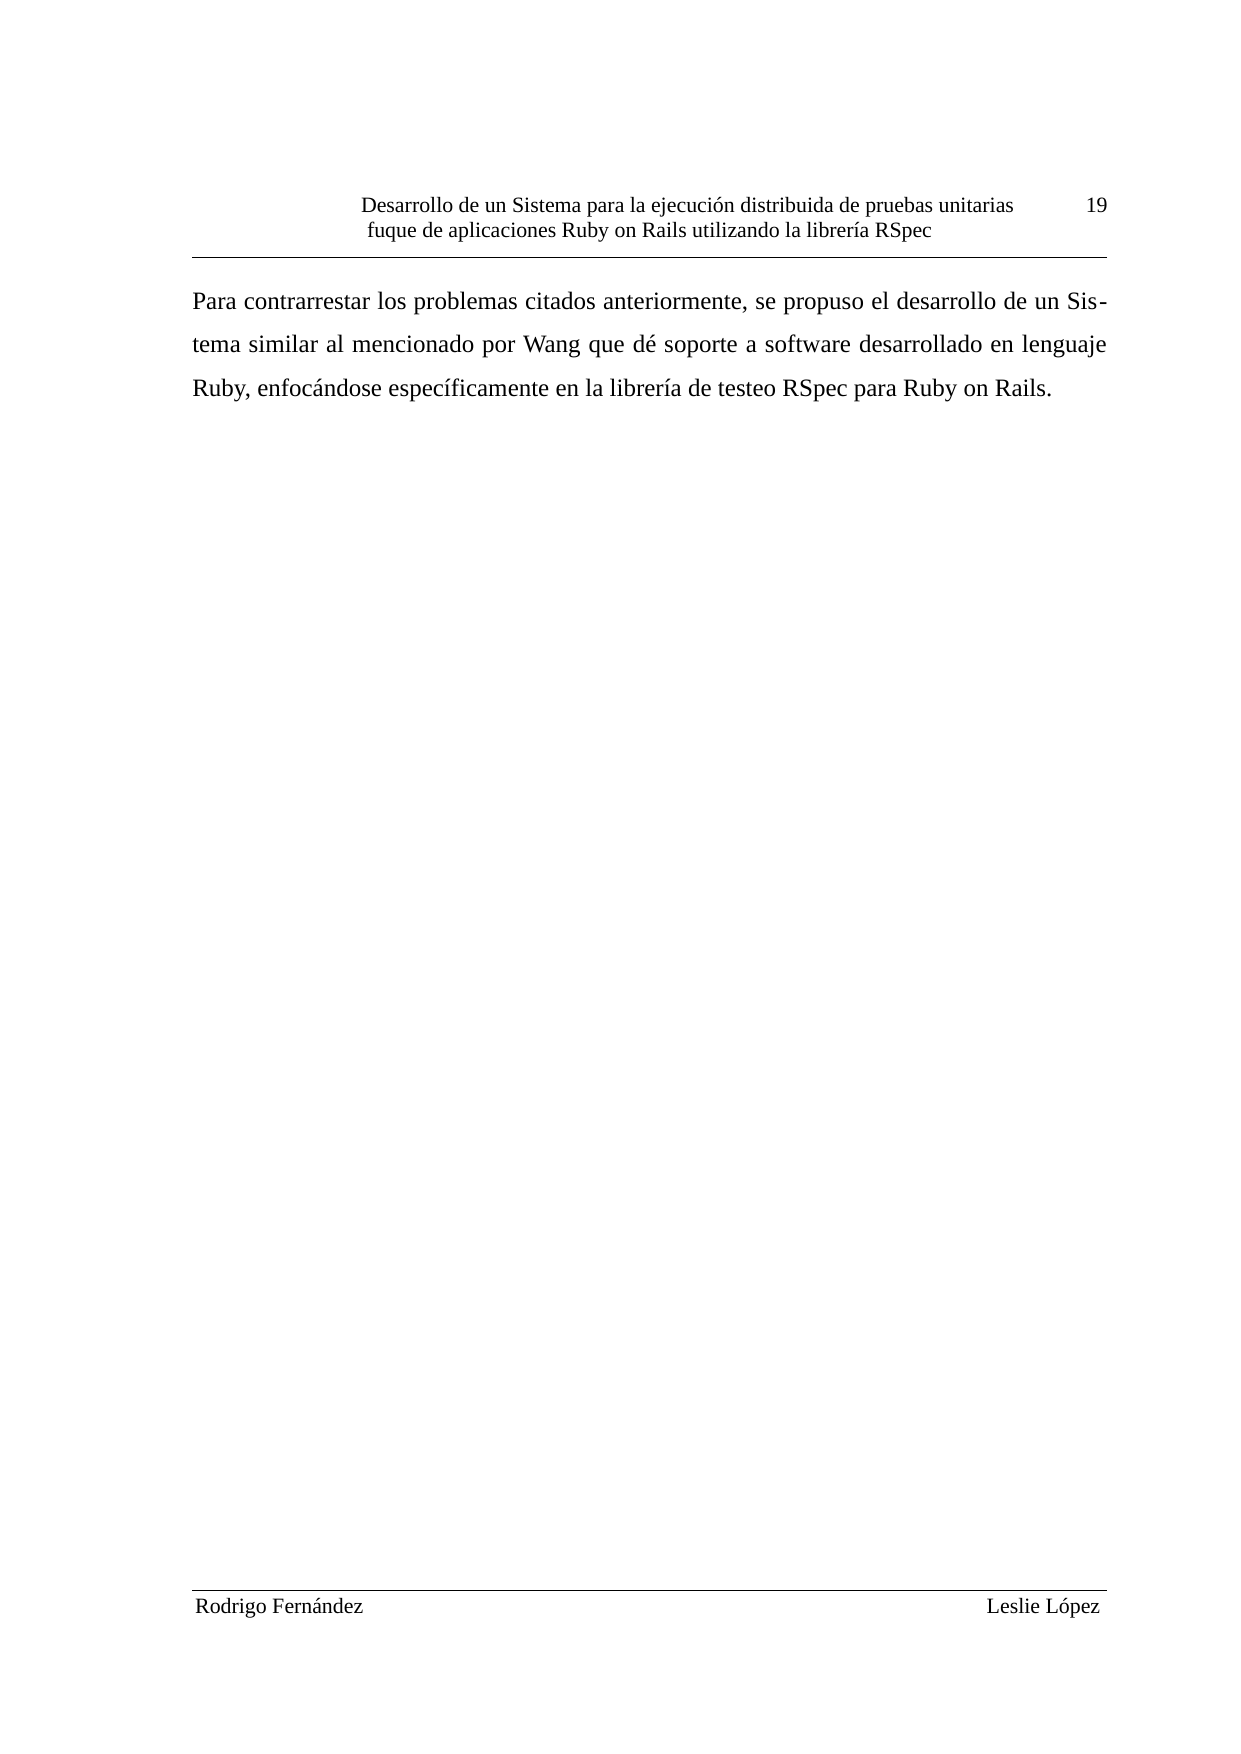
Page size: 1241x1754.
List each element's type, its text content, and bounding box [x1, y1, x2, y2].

text Para contrarrestar los problemas citados anteriormente, se propuso el desarrollo de un Sis­tema similar al mencionado por Wang que dé soporte a software desarrollado en lenguaje Ruby, enfocándose específicamente en la librería de testeo RSpec para Ruby on Rails. [192, 286, 1107, 401]
